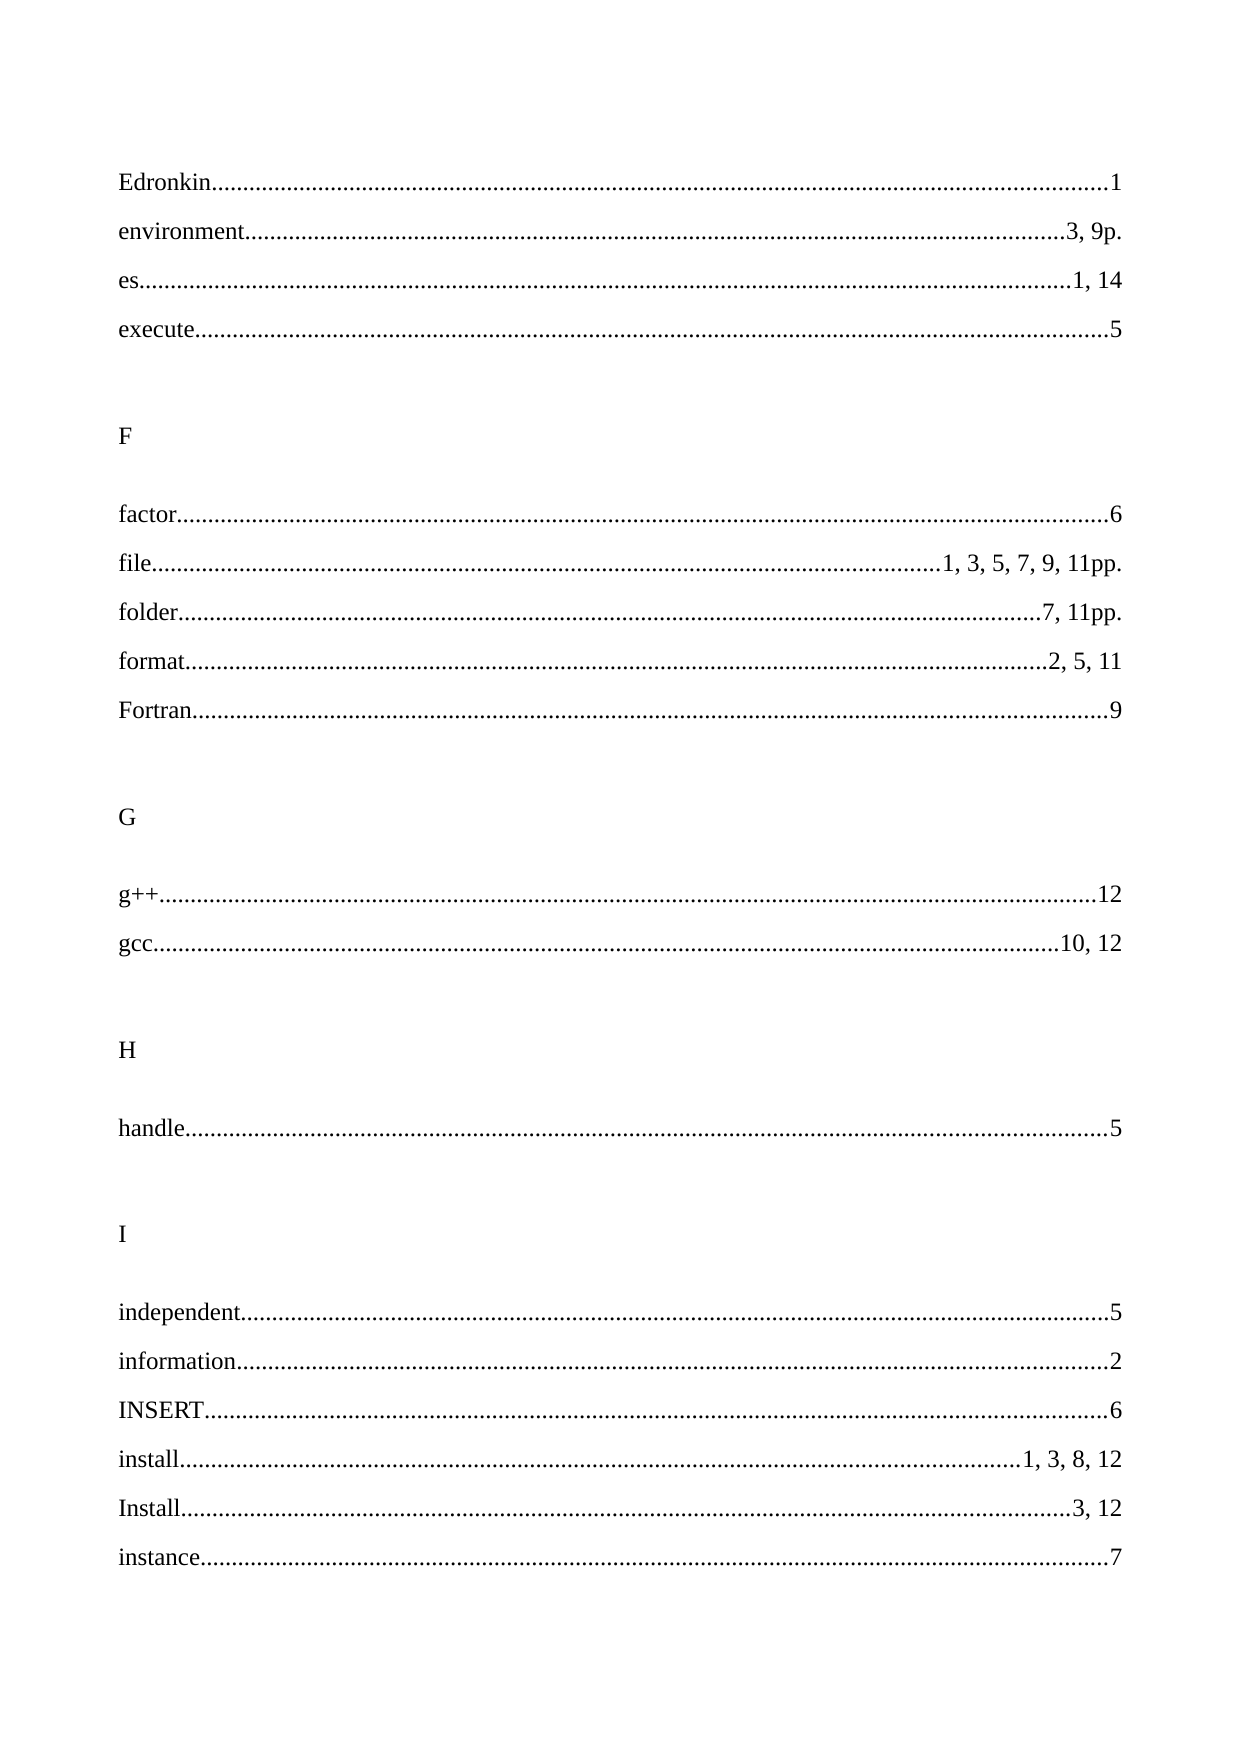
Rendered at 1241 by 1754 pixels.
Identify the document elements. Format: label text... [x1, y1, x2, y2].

text folder 7, 11pp. [118, 597, 1122, 626]
text execute 5 [118, 314, 1122, 343]
text Edronkin 1 [118, 167, 1122, 196]
text G [118, 802, 1122, 830]
text F [118, 421, 1122, 450]
text environment 3, 9p. [118, 216, 1122, 245]
text format 2, 5, 11 [118, 646, 1122, 675]
text Install 3, 12 [118, 1493, 1122, 1522]
text gcc 10, 12 [118, 928, 1122, 957]
text Fortran 9 [118, 695, 1122, 724]
text independent 5 [118, 1297, 1122, 1326]
text file 1, 3, 5, 7, 9, 11pp. [118, 548, 1122, 577]
text information 2 [118, 1346, 1122, 1375]
text es 1, 14 [118, 265, 1122, 294]
text install 1, 3, 8, 12 [118, 1444, 1122, 1473]
text handle 5 [118, 1113, 1122, 1142]
text INSERT 6 [118, 1395, 1122, 1424]
text H [118, 1035, 1122, 1064]
text I [118, 1219, 1122, 1248]
text g++ 12 [118, 879, 1122, 908]
text instance 7 [118, 1542, 1122, 1571]
text factor 6 [118, 499, 1122, 527]
